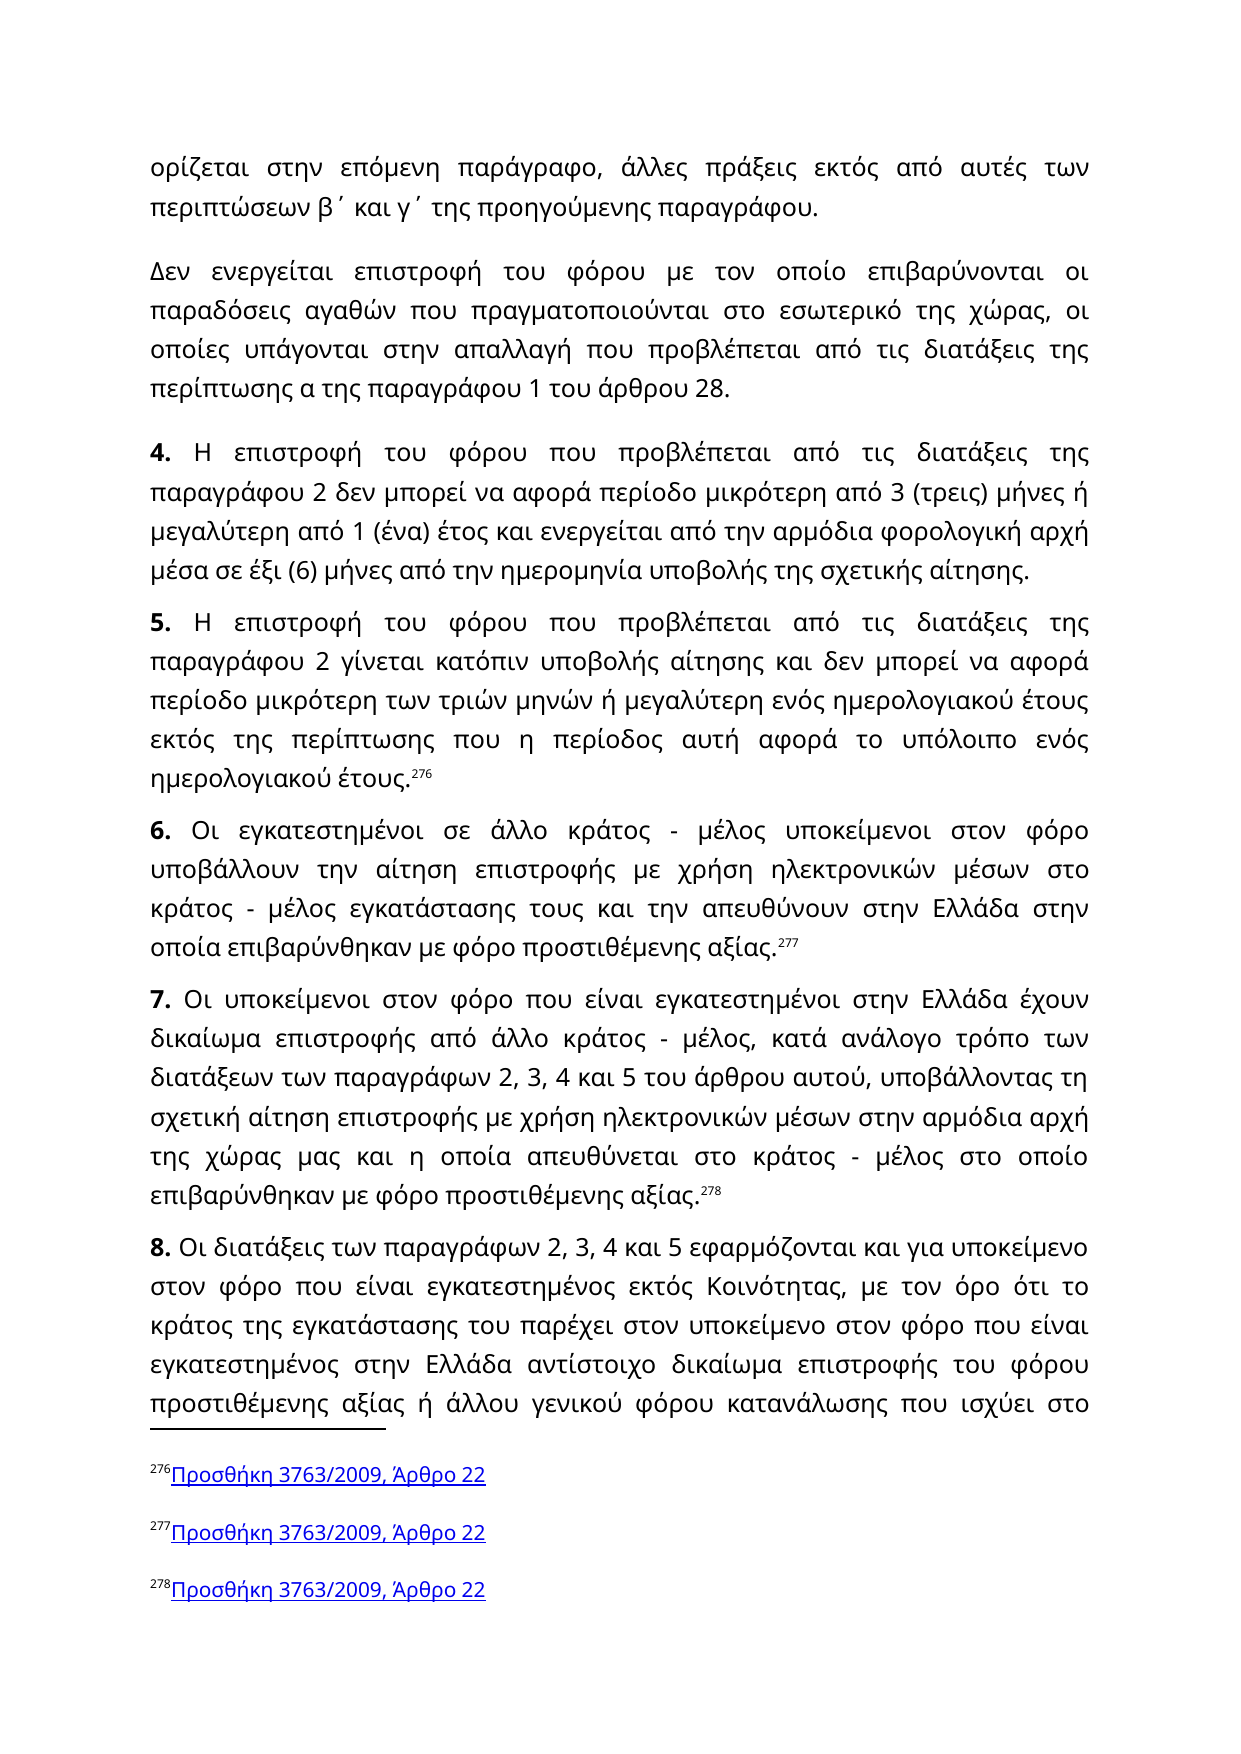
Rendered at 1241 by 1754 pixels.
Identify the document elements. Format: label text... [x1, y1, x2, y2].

text Δεν ενεργείται επιστροφή του φόρου με τον οποίο επιβαρύνονται οι παραδόσεις αγαθών που πραγματοποιούνται στο εσωτερικό της χώρας, οι οποίες υπάγονται στην απαλλαγή που προβλέπεται από τις διατάξεις της περίπτωσης α της παραγράφου 1 του άρθρου 28. [150, 253, 1090, 405]
text 6. Οι εγκατεστημένοι σε άλλο κράτος - μέλος υποκείμενοι στον φόρο υποβάλλουν την αίτηση επιστροφής με χρήση ηλεκτρονικών μέσων στο κράτος - μέλος εγκατάστασης τους και την απευθύνουν στην Ελλάδα στην οποία επιβαρύνθηκαν με φόρο προστιθέμενης αξίας. [150, 812, 1090, 964]
text Προσθήκη 3763/2009, Άρθρο 22 [150, 1576, 1090, 1604]
text 4. Η επιστροφή του φόρου που προβλέπεται από τις διατάξεις της παραγράφου 2 δεν μπορεί να αφορά περίοδο μικρότερη από 3 (τρεις) μήνες ή μεγαλύτερη από 1 (ένα) έτος και ενεργείται από την αρμόδια φορολογική αρχή μέσα σε έξι (6) μήνες από την ημερομηνία υποβολής της σχετικής αίτησης. [150, 435, 1090, 587]
text 7. Οι υποκείμενοι στον φόρο που είναι εγκατεστημένοι στην Ελλάδα έχουν δικαίωμα επιστροφής από άλλο κράτος - μέλος, κατά ανάλογο τρόπο των διατάξεων των παραγράφων 2, 3, 4 και 5 του άρθρου αυτού, υποβάλλοντας τη σχετική αίτηση επιστροφής με χρήση ηλεκτρονικών μέσων στην αρμόδια αρχή της χώρας μας και η οποία απευθύνεται στο κράτος - μέλος στο οποίο επιβαρύνθηκαν με φόρο προστιθέμενης αξίας. [150, 982, 1090, 1212]
text 8. Οι διατάξεις των παραγράφων 2, 3, 4 και 5 εφαρμόζονται και για υποκείμενο στον φόρο που είναι εγκατεστημένος εκτός Κοινότητας, με τον όρο ότι το κράτος της εγκατάστασης του παρέχει στον υποκείμενο στον φόρο που είναι εγκατεστημένος στην Ελλάδα αντίστοιχο δικαίωμα επιστροφής του φόρου προστιθέμενης αξίας ή άλλου γενικού φόρου κατανάλωσης που ισχύει στο [150, 1229, 1090, 1420]
text ορίζεται στην επόμενη παράγραφο, άλλες πράξεις εκτός από αυτές των περιπτώσεων β΄ και γ΄ της προηγούμενης παραγράφου. [150, 150, 1090, 223]
text Προσθήκη 3763/2009, Άρθρο 22 [150, 1460, 1090, 1489]
text 5. Η επιστροφή του φόρου που προβλέπεται από τις διατάξεις της παραγράφου 2 γίνεται κατόπιν υποβολής αίτησης και δεν μπορεί να αφορά περίοδο μικρότερη των τριών μηνών ή μεγαλύτερη ενός ημερολογιακού έτους εκτός της περίπτωσης που η περίοδος αυτή αφορά το υπόλοιπο ενός ημερολογιακού έτους. [150, 604, 1090, 795]
text Προσθήκη 3763/2009, Άρθρο 22 [150, 1518, 1090, 1546]
